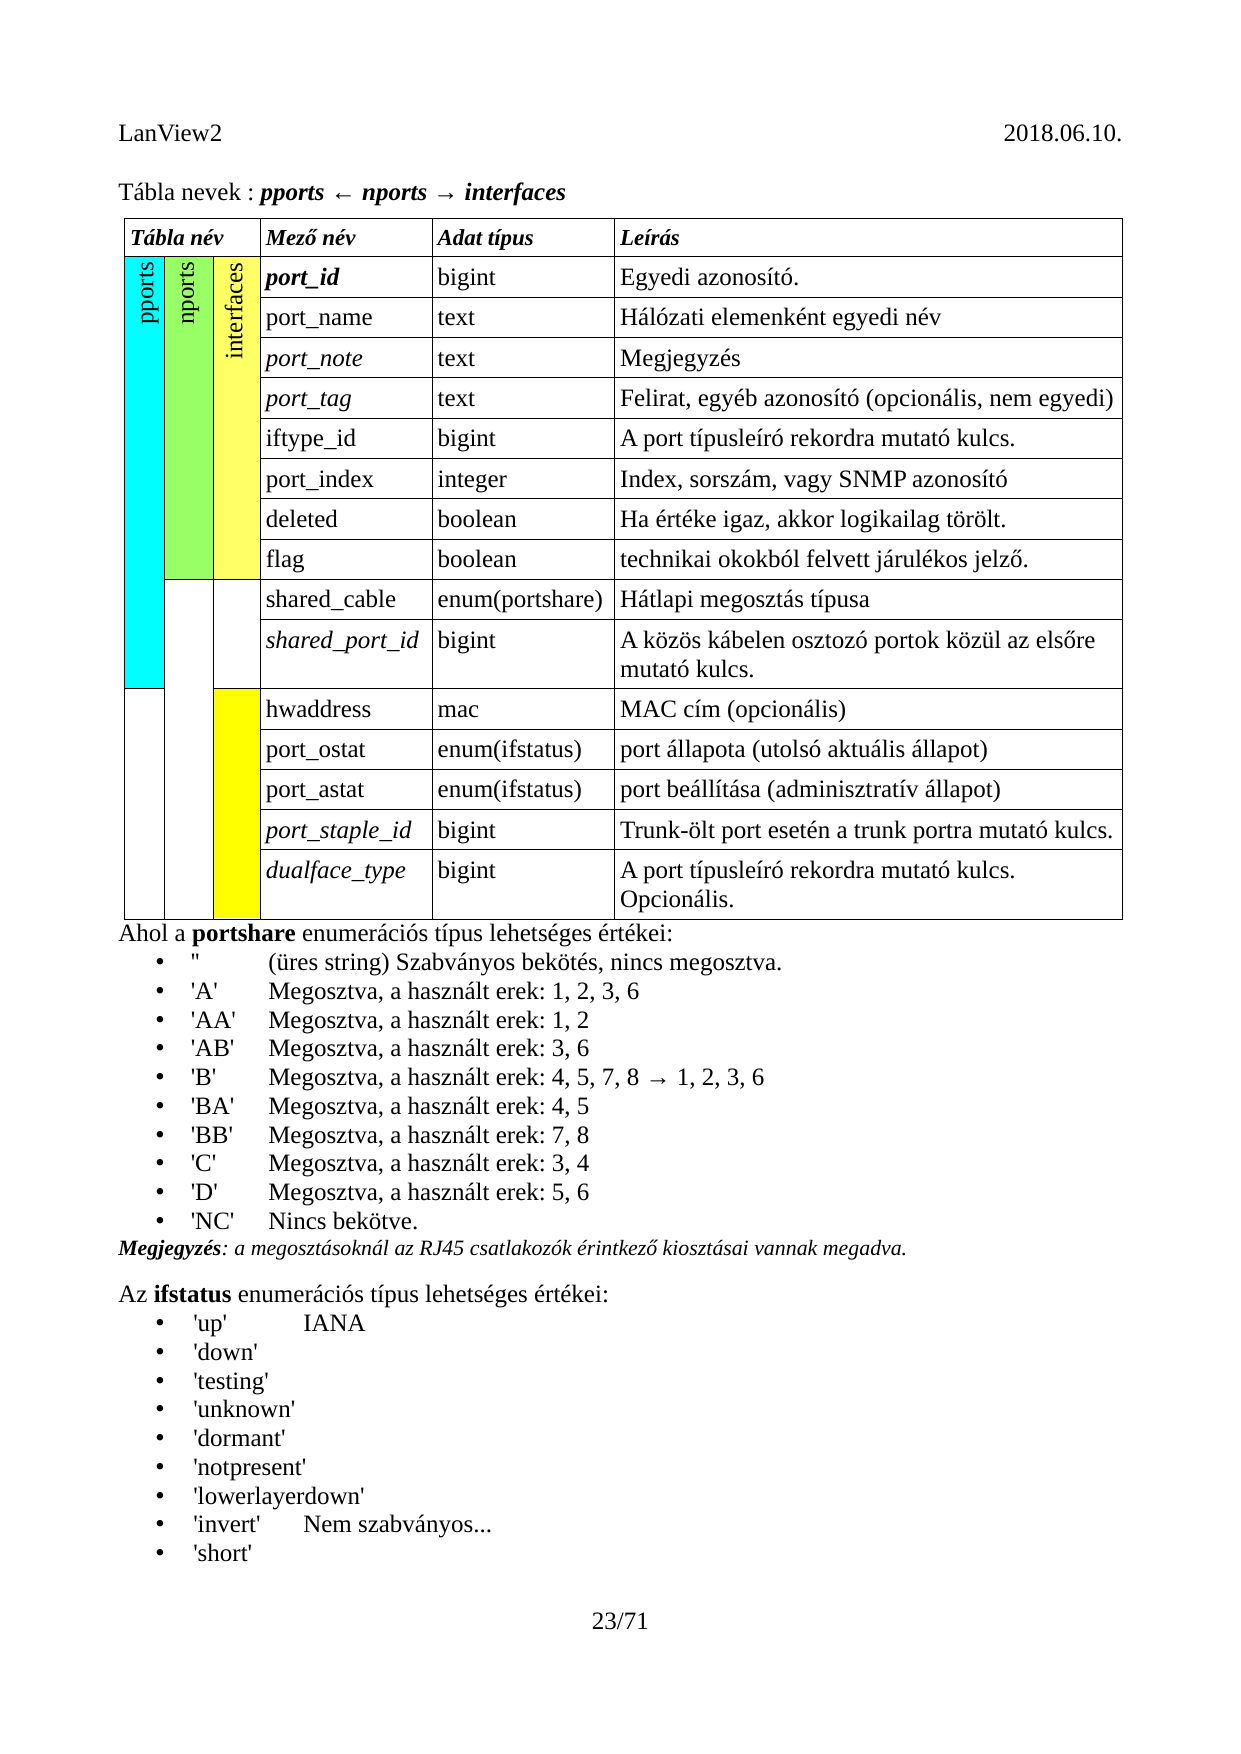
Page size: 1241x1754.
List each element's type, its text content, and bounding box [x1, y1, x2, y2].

table_cell bigint [433, 419, 614, 458]
table_cell bigint [433, 850, 614, 918]
table_cell interfaces [214, 257, 260, 579]
table_cell Hátlapi megosztás típusa [615, 580, 1122, 619]
table_cell [165, 580, 213, 918]
table_cell MAC cím (opcionális) [615, 689, 1122, 728]
table_cell port állapota (utolsó aktuális állapot) [615, 730, 1122, 769]
table_cell [214, 689, 260, 918]
list 'down' [156, 1337, 1122, 1366]
table_header Tábla név [125, 219, 260, 256]
text Ahol a portshare enumerációs típus lehetséges értékei: [118, 918, 1122, 947]
table_cell enum(portshare) [433, 580, 614, 619]
table_header Adat típus [433, 219, 614, 256]
table_cell [125, 689, 164, 918]
table_cell A port típusleíró rekordra mutató kulcs. [615, 419, 1122, 458]
table_cell port_index [261, 459, 432, 498]
table_cell deleted [261, 499, 432, 538]
list 'up' IANA [156, 1308, 1122, 1337]
table_cell A közös kábelen osztozó portok közül az elsőre mutató kulcs. [615, 620, 1122, 688]
list 'notpresent' [156, 1452, 1122, 1481]
table_cell Felirat, egyéb azonosító (opcionális, nem egyedi) [615, 378, 1122, 417]
table_cell Egyedi azonosító. [615, 257, 1122, 297]
table_cell port_id [261, 257, 432, 297]
text Tábla nevek : pports ← nports → interfaces [118, 177, 1122, 206]
table_header Leírás [615, 219, 1122, 256]
table_cell port_ostat [261, 730, 432, 769]
list 'invert' Nem szabványos... [156, 1509, 1122, 1538]
list 'dormant' [156, 1423, 1122, 1452]
table_cell technikai okokból felvett járulékos jelző. [615, 540, 1122, 579]
table_cell text [433, 378, 614, 417]
table_cell dualface_type [261, 850, 432, 918]
table_cell Index, sorszám, vagy SNMP azonosító [615, 459, 1122, 498]
table_cell enum(ifstatus) [433, 770, 614, 809]
table_cell port_staple_id [261, 810, 432, 849]
table_cell Ha értéke igaz, akkor logikailag törölt. [615, 499, 1122, 538]
table_cell A port típusleíró rekordra mutató kulcs. Opcionális. [615, 850, 1122, 918]
table_cell [214, 580, 260, 688]
list 'C' Megosztva, a használt erek: 3, 4 [156, 1148, 1122, 1177]
list 'lowerlayerdown' [156, 1481, 1122, 1509]
table_cell integer [433, 459, 614, 498]
text Az ifstatus enumerációs típus lehetséges értékei: [118, 1279, 1122, 1308]
table_cell flag [261, 540, 432, 579]
table_cell hwaddress [261, 689, 432, 728]
table_cell pports [125, 257, 164, 688]
list 'BB' Megosztva, a használt erek: 7, 8 [156, 1120, 1122, 1148]
table_cell nports [165, 257, 213, 579]
table_header Mező név [261, 219, 432, 256]
table_cell text [433, 298, 614, 337]
table_cell Trunk-ölt port esetén a trunk portra mutató kulcs. [615, 810, 1122, 849]
table_cell port_astat [261, 770, 432, 809]
table_cell shared_port_id [261, 620, 432, 688]
list 'AB' Megosztva, a használt erek: 3, 6 [156, 1033, 1122, 1062]
table_cell mac [433, 689, 614, 728]
table_cell boolean [433, 540, 614, 579]
table_cell enum(ifstatus) [433, 730, 614, 769]
table_cell bigint [433, 810, 614, 849]
table_cell shared_cable [261, 580, 432, 619]
list 'AA' Megosztva, a használt erek: 1, 2 [156, 1005, 1122, 1033]
table_cell boolean [433, 499, 614, 538]
list 'D' Megosztva, a használt erek: 5, 6 [156, 1177, 1122, 1206]
text Megjegyzés: a megosztásoknál az RJ45 csatlakozók érintkező kiosztásai vannak megadva. [118, 1235, 1122, 1260]
table_cell bigint [433, 620, 614, 688]
table_cell port beállítása (adminisztratív állapot) [615, 770, 1122, 809]
list 'A' Megosztva, a használt erek: 1, 2, 3, 6 [156, 976, 1122, 1005]
table_cell port_name [261, 298, 432, 337]
list 'B' Megosztva, a használt erek: 4, 5, 7, 8 → 1, 2, 3, 6 [156, 1062, 1122, 1091]
list 'unknown' [156, 1394, 1122, 1423]
list 'testing' [156, 1366, 1122, 1394]
table_cell port_note [261, 338, 432, 377]
table_cell text [433, 338, 614, 377]
table_cell port_tag [261, 378, 432, 417]
list 'BA' Megosztva, a használt erek: 4, 5 [156, 1091, 1122, 1120]
list '' (üres string) Szabványos bekötés, nincs megosztva. [156, 947, 1122, 976]
table_cell Megjegyzés [615, 338, 1122, 377]
table_cell bigint [433, 257, 614, 297]
list 'NC' Nincs bekötve. [156, 1206, 1122, 1235]
table_cell Hálózati elemenként egyedi név [615, 298, 1122, 337]
list 'short' [156, 1538, 1122, 1567]
table_cell iftype_id [261, 419, 432, 458]
